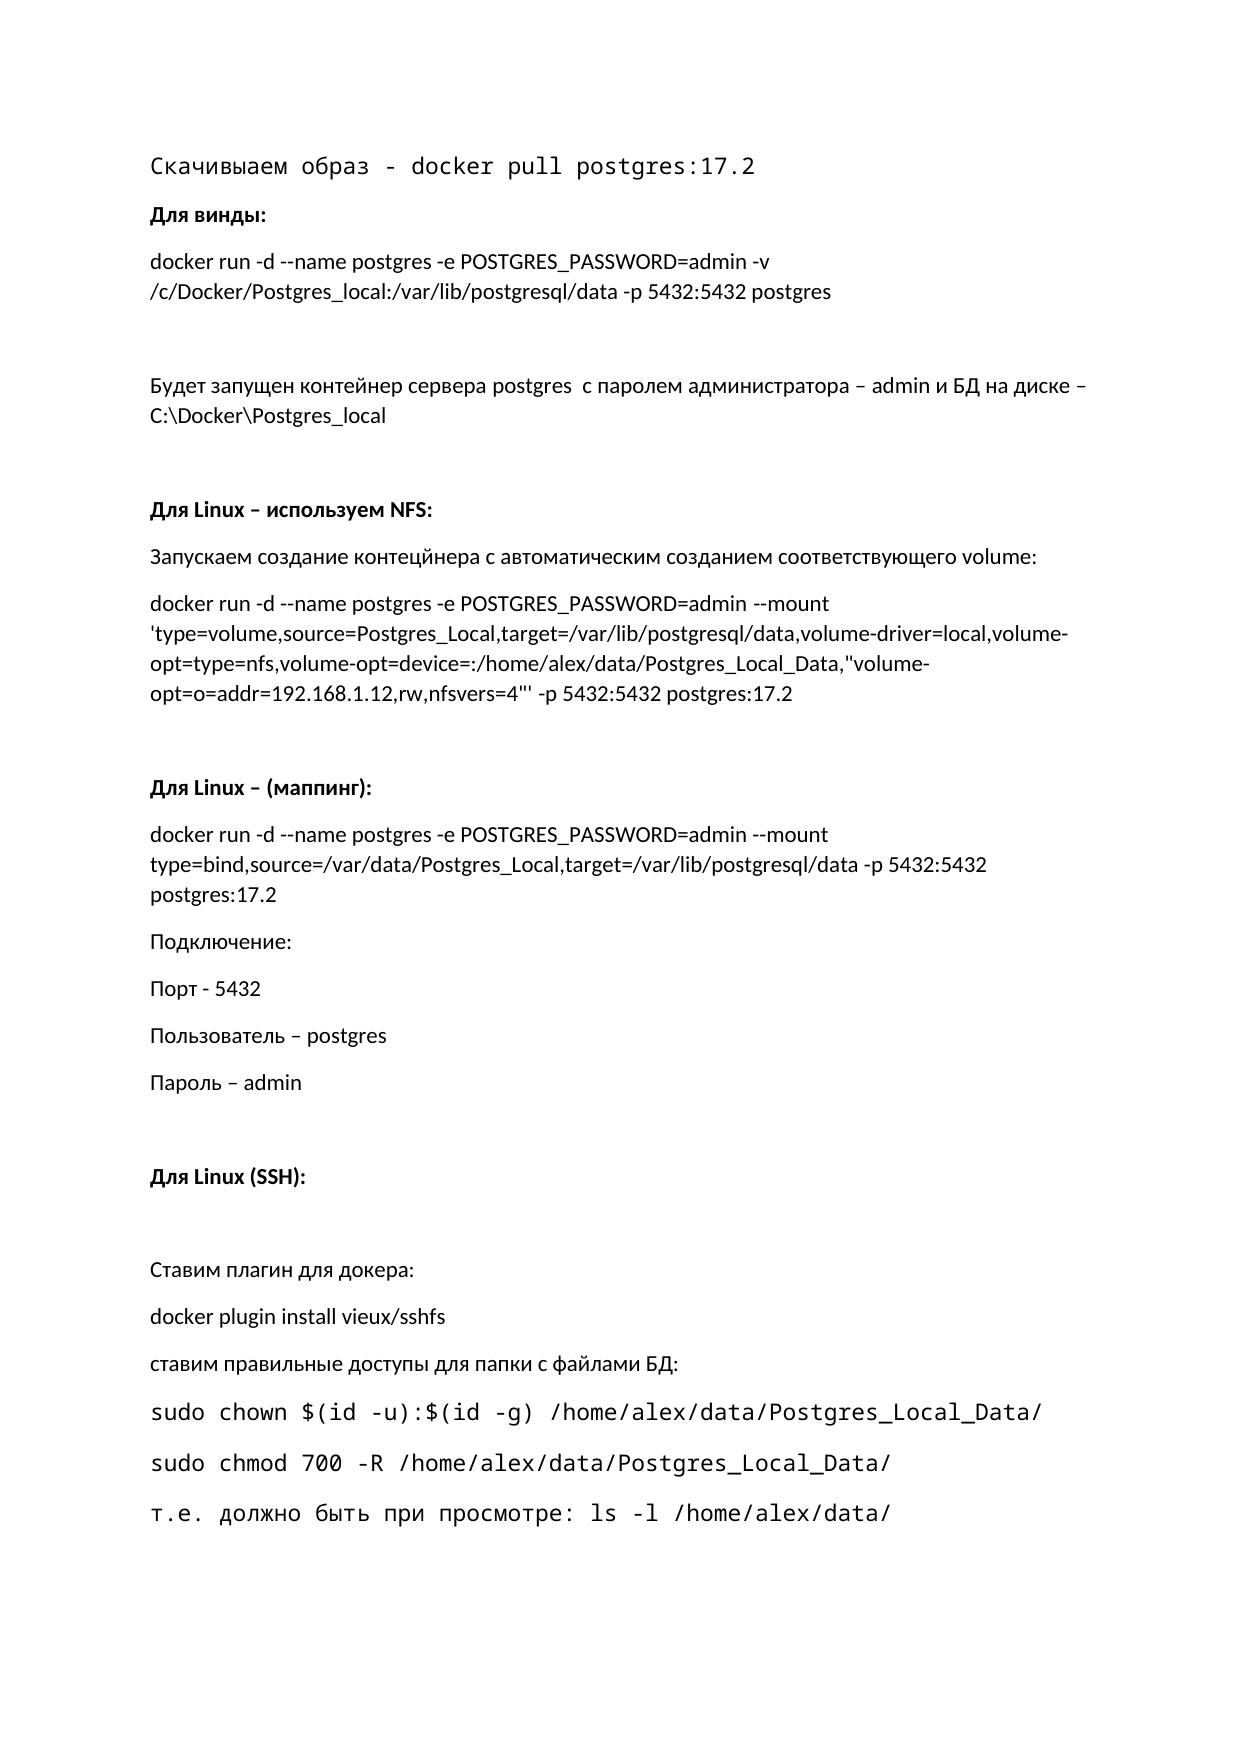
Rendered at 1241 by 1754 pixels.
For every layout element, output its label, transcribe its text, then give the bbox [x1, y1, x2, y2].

text Скачивыаем образ - docker pull postgres:17.2 [150, 150, 1090, 181]
text Ставим плагин для докера: [150, 1256, 1090, 1284]
text Будет запущен контейнер сервера postgres с паролем администратора – admin и БД на диске – C:\Docker\Postgres_local [150, 371, 1090, 429]
text Пользователь – postgres [150, 1021, 1090, 1049]
text docker run -d --name postgres -e POSTGRES_PASSWORD=admin --mount type=bind,source=/var/data/Postgres_Local,target=/var/lib/postgresql/data -p 5432:5432 postgres:17.2 [150, 820, 1090, 909]
text Подключение: [150, 927, 1090, 956]
text docker plugin install vieux/sshfs [150, 1302, 1090, 1331]
text т.е. должно быть при просмотре: ls -l /home/alex/data/ [150, 1497, 1090, 1528]
text docker run -d --name postgres -e POSTGRES_PASSWORD=admin --mount 'type=volume,source=Postgres_Local,target=/var/lib/postgresql/data,volume-driver=local,volume-opt=type=nfs,volume-opt=device=:/home/alex/data/Postgres_Local_Data,"volume-opt=o=addr=192.168.1.12,rw,nfsvers=4"' -p 5432:5432 postgres:17.2 [150, 589, 1090, 708]
text Пароль – admin [150, 1068, 1090, 1096]
text Для Linux – (маппинг): [150, 773, 1090, 801]
text sudo chmod 700 -R /home/alex/data/Postgres_Local_Data/ [150, 1447, 1090, 1478]
text Для винды: [150, 200, 1090, 228]
text Для Linux (SSH): [150, 1162, 1090, 1190]
text ставим правильные доступы для папки с файлами БД: [150, 1349, 1090, 1377]
text Порт - 5432 [150, 974, 1090, 1002]
text Запускаем создание контецйнера с автоматическим созданием соответствующего volume: [150, 542, 1090, 570]
text Для Linux – используем NFS: [150, 495, 1090, 523]
text sudo chown $(id -u):$(id -g) /home/alex/data/Postgres_Local_Data/ [150, 1396, 1090, 1427]
text docker run -d --name postgres -e POSTGRES_PASSWORD=admin -v /c/Docker/Postgres_local:/var/lib/postgresql/data -p 5432:5432 postgres [150, 247, 1090, 306]
